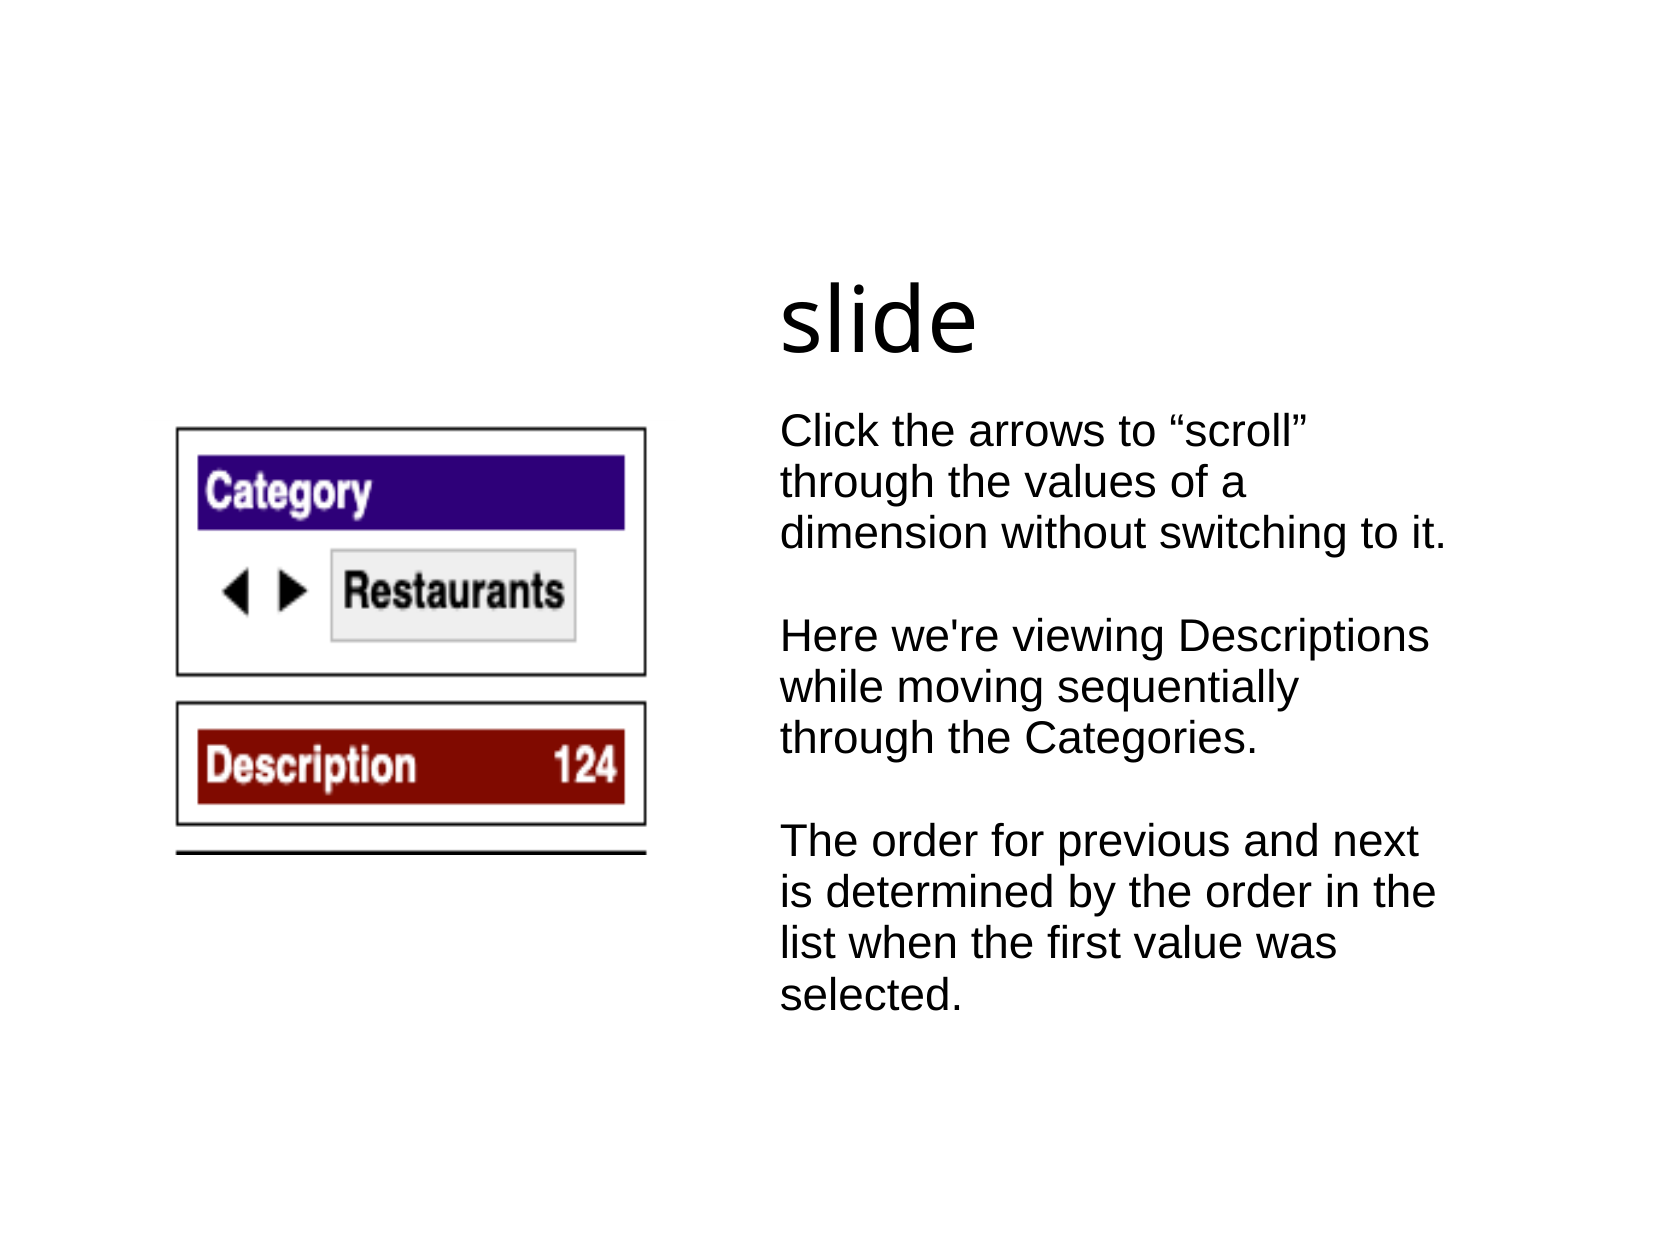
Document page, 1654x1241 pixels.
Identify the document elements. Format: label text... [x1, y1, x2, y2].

picture [143, 419, 676, 855]
text_box slide Click the arrows to “scroll” through the values of a dimension without switching to it. Here we're viewing Descriptions while moving sequentially through the Categories. The order for previous and next is determined by the order in the list when the first value was selected. [765, 0, 1471, 1241]
